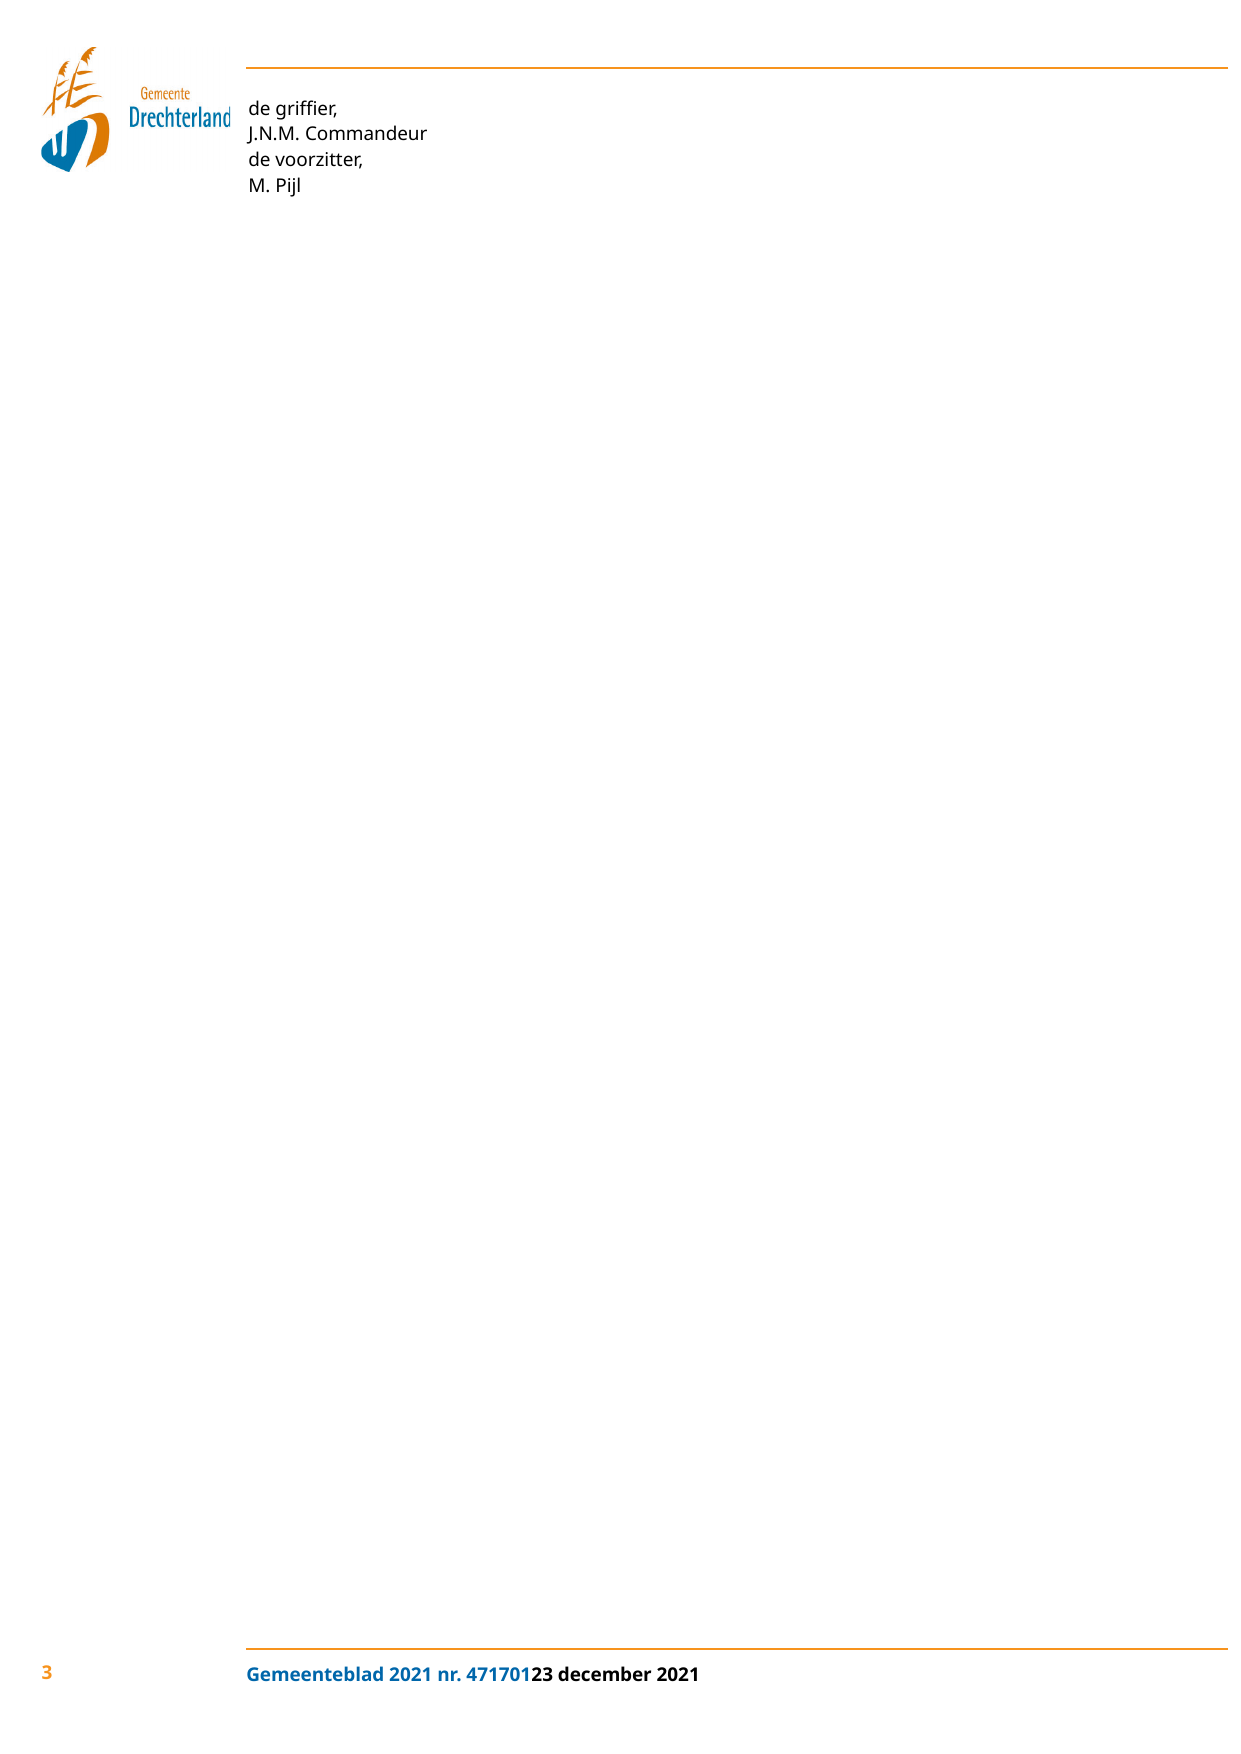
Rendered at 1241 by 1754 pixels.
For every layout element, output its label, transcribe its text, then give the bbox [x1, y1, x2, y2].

text de griffier, [248, 95, 1152, 121]
text M. Pijl [248, 172, 1152, 198]
picture [41, 158, 64, 172]
picture [226, 115, 231, 124]
picture [41, 47, 231, 172]
text de voorzitter, [248, 146, 1152, 172]
text J.N.M. Commandeur [248, 121, 1152, 146]
